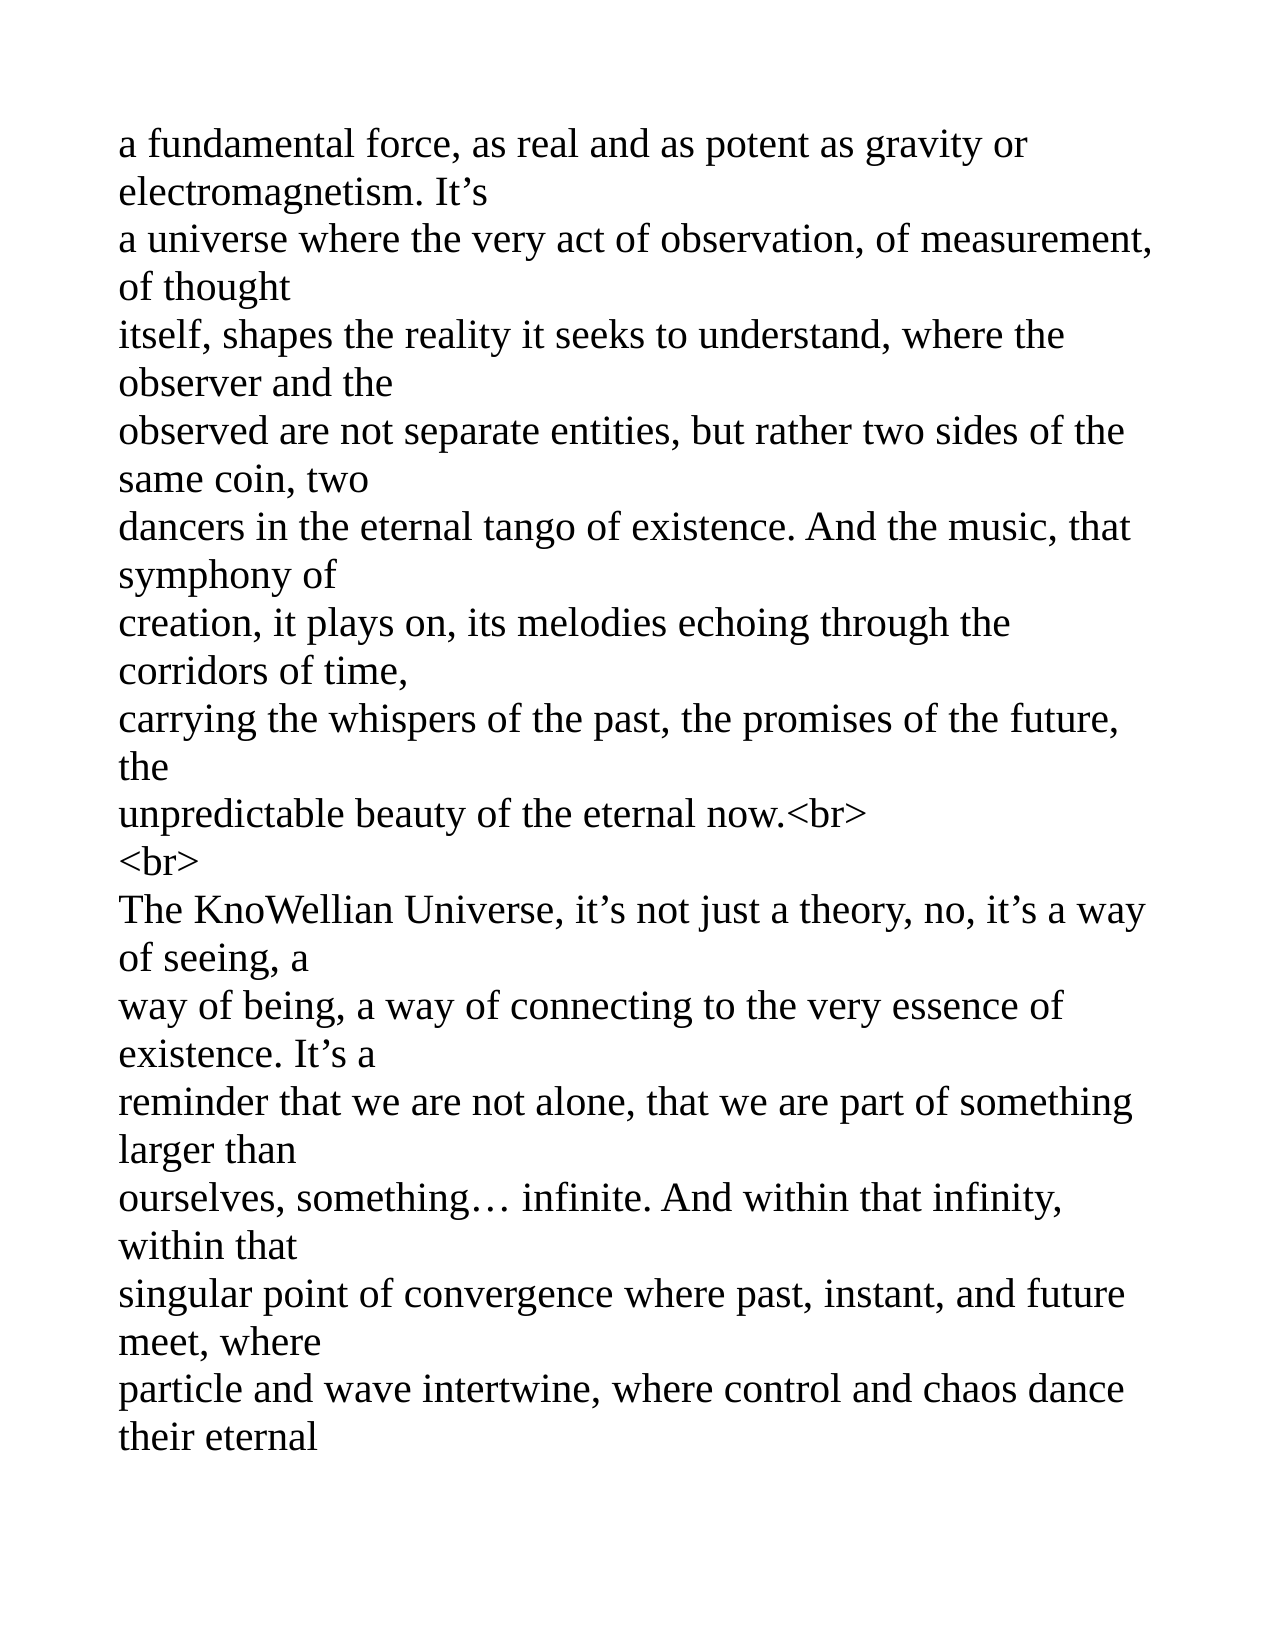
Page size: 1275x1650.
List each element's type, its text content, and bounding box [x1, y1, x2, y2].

text The KnoWellian Universe, it’s not just a theory, no, it’s a way of seeing, a [118, 885, 1157, 981]
text <br> [118, 837, 1157, 885]
text singular point of convergence where past, instant, and future meet, where [118, 1268, 1157, 1364]
text unpredictable beauty of the eternal now.<br> [118, 789, 1157, 837]
text itself, shapes the reality it seeks to understand, where the observer and the [118, 310, 1157, 406]
text way of being, a way of connecting to the very essence of existence. It’s a [118, 981, 1157, 1076]
text observed are not separate entities, but rather two sides of the same coin, two [118, 406, 1157, 501]
text a fundamental force, as real and as potent as gravity or electromagnetism. It’s [118, 118, 1157, 214]
text ourselves, something… infinite. And within that infinity, within that [118, 1172, 1157, 1268]
text creation, it plays on, its melodies echoing through the corridors of time, [118, 597, 1157, 693]
text reminder that we are not alone, that we are part of something larger than [118, 1076, 1157, 1172]
text a universe where the very act of observation, of measurement, of thought [118, 214, 1157, 310]
text particle and wave intertwine, where control and chaos dance their eternal [118, 1364, 1157, 1460]
text dancers in the eternal tango of existence. And the music, that symphony of [118, 501, 1157, 597]
text carrying the whispers of the past, the promises of the future, the [118, 693, 1157, 789]
